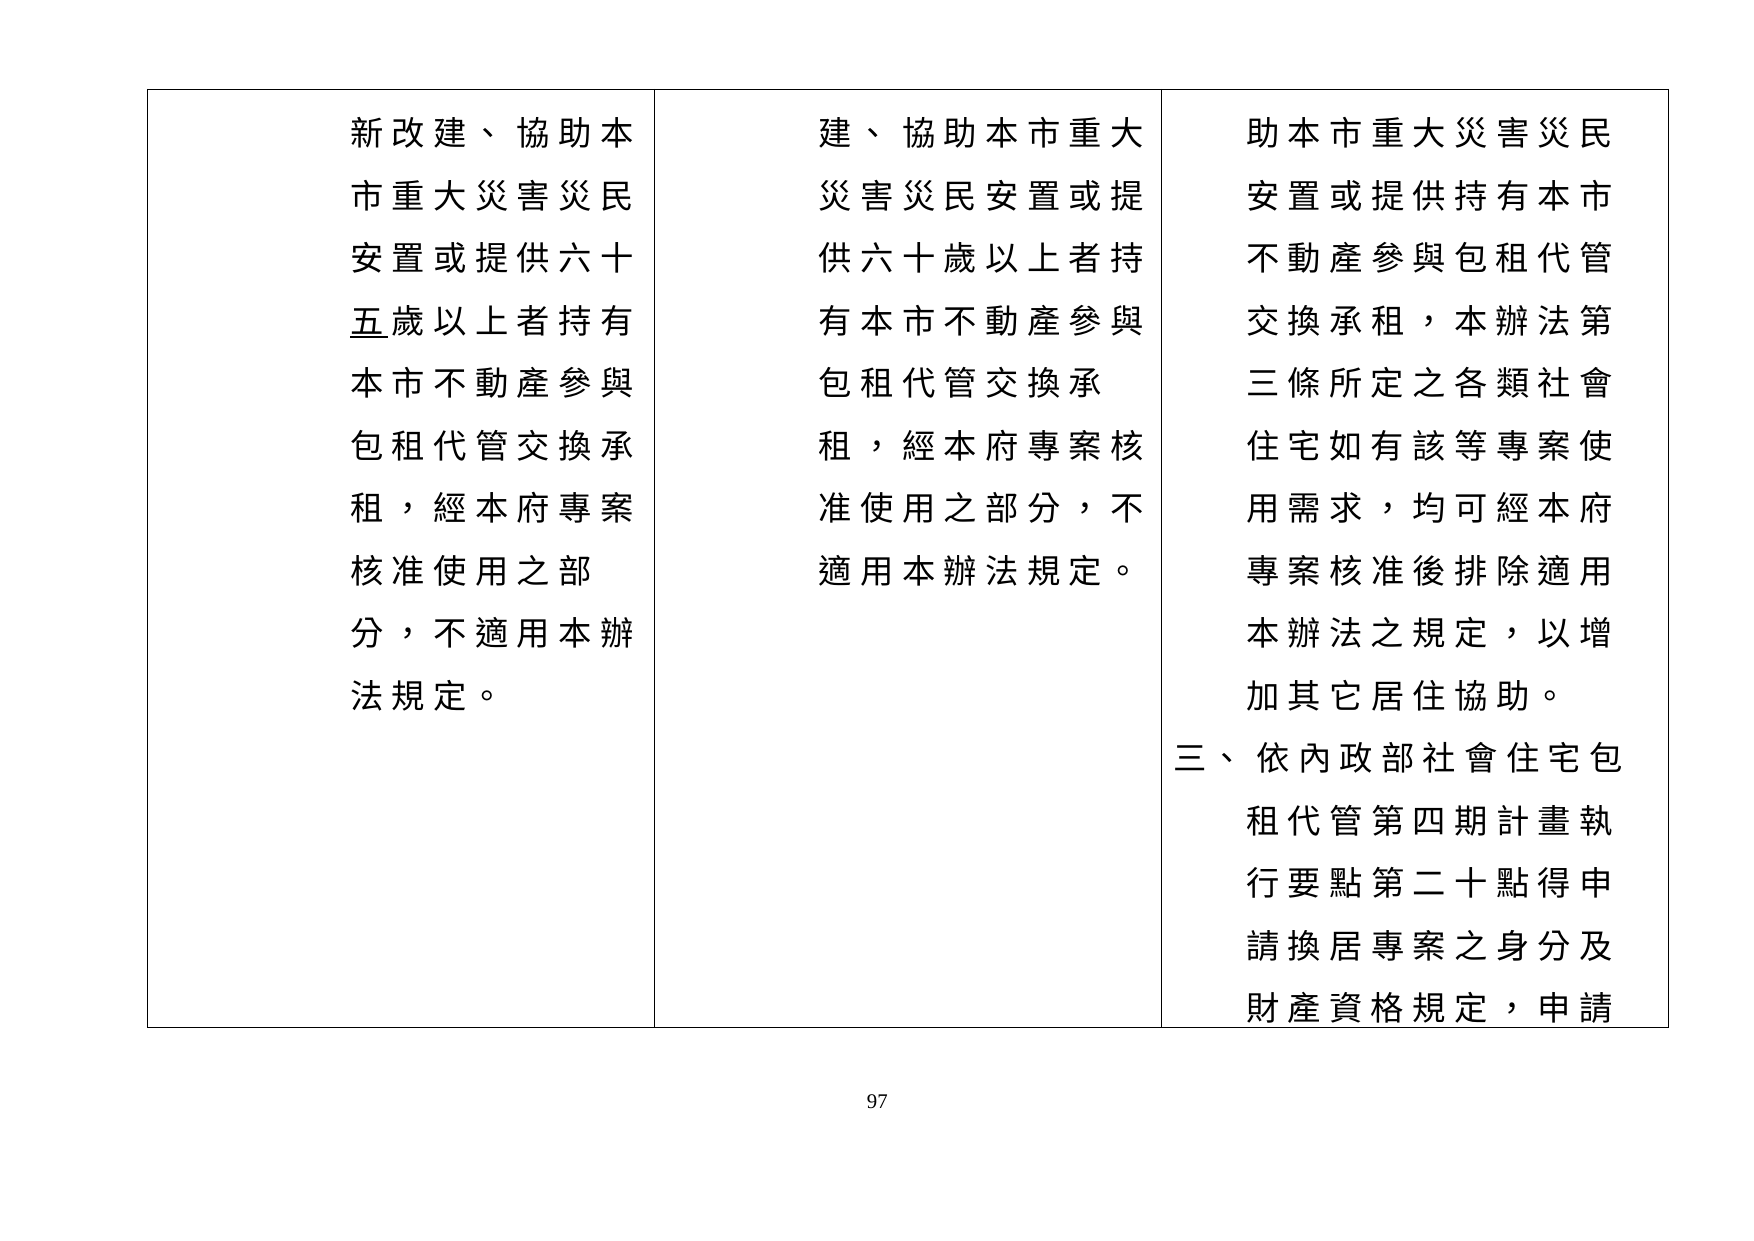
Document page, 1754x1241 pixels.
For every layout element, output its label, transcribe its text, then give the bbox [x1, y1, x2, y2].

table_cell 建、協助本市重大災害災民安置或提供六十歲以上者持有本市不動產參與包租代管交換承租，經本府專案核准使用之部分，不適用本辦法規定。 [655, 90, 1161, 1027]
table_cell 助本市重大災害災民安置或提供持有本市不動產參與包租代管交換承租，本辦法第三條所定之各類社會住宅如有該等專案使用需求，均可經本府專案核准後排除適用本辦法之規定，以增加其它居住協助。 三、依內政部社會住宅包租代管第四期計畫執行要點第二十點得申請換居專案之身分及財產資格規定，申請 [1162, 90, 1668, 1027]
table_cell 新改建、協助本市重大災害災民安置或提供六十五歲以上者持有本市不動產參與包租代管交換承租，經本府專案核准使用之部分，不適用本辦法規定。 [148, 90, 654, 1027]
